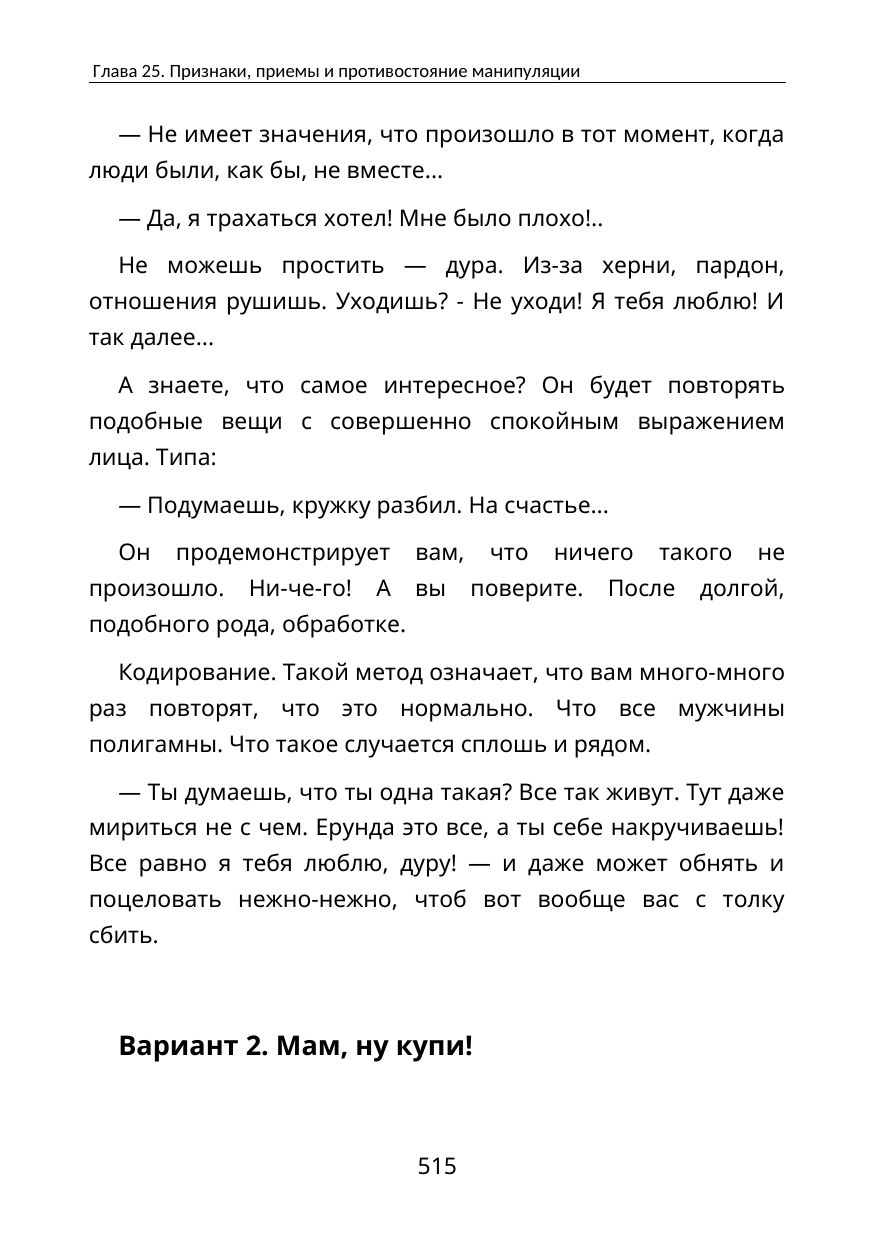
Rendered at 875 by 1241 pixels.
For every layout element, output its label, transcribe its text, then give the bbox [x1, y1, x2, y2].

subtitle Вариант 2. Мам, ну купи! [88, 1026, 786, 1063]
text — Ты думаешь, что ты одна такая? Все так живут. Тут даже мириться не с чем. Ерунда это все, а ты себе накручиваешь! Все равно я тебя люблю, дуру! — и даже может обнять и поцеловать нежно-нежно, чтоб вот вообще вас с толку сбить. [88, 775, 786, 950]
text — Да, я трахаться хотел! Мне было плохо!.. [88, 202, 786, 233]
text — Подумаешь, кружку разбил. На счастье... [88, 488, 786, 520]
text — Не имеет значения, что произошло в тот момент, когда люди были, как бы, не вместе... [88, 118, 786, 185]
text А знаете, что самое интересное? Он будет повторять подобные вещи с совершенно спокойным выражением лица. Типа: [88, 369, 786, 472]
text Не можешь простить — дура. Из-за херни, пардон, отношения рушишь. Уходишь? - Не уходи! Я тебя люблю! И так далее... [88, 249, 786, 352]
text Он продемонстрирует вам, что ничего такого не произошло. Ни-че-го! А вы поверите. После долгой, подобного рода, обработке. [88, 536, 786, 639]
text Кодирование. Такой метод означает, что вам много-много раз повторят, что это нормально. Что все мужчины полигамны. Что такое случается сплошь и рядом. [88, 656, 786, 759]
